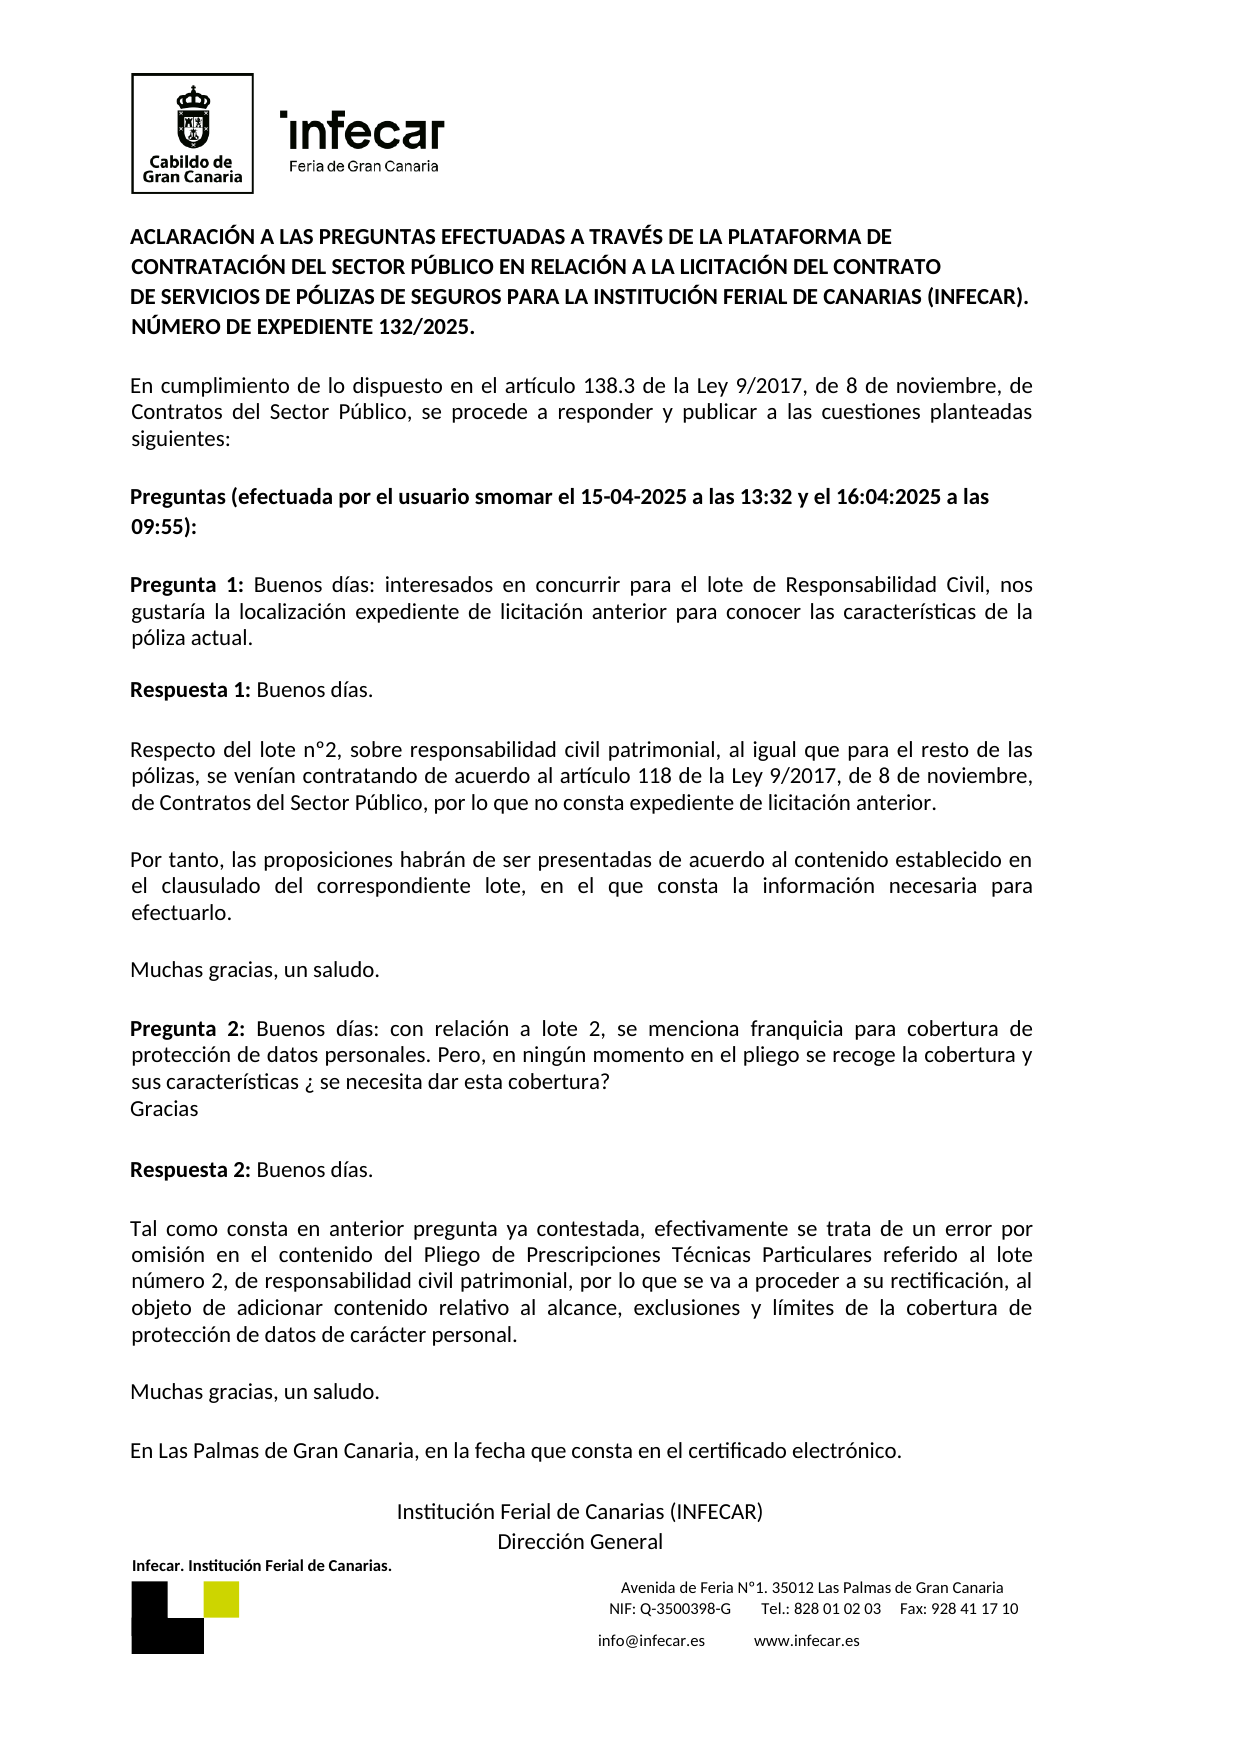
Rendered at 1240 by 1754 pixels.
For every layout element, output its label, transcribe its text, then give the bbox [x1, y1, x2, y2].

text Respuesta 2: Buenos días. [130, 1155, 1035, 1183]
text En cumplimiento de lo dispuesto en el artículo 138.3 de la Ley 9/2017, de 8 de noviembre, de Contratos del Sector Público, se procede a responder y publicar a las cuestiones planteadas siguientes: [130, 372, 1035, 452]
text DE SERVICIOS DE PÓLIZAS DE SEGUROS PARA LA INSTITUCIÓN FERIAL DE CANARIAS (INFECAR). NÚMERO DE EXPEDIENTE 132/2025. [130, 282, 1035, 340]
text Preguntas (efectuada por el usuario smomar el 15-04-2025 a las 13:32 y el 16:04:2025 a las 09:55): [130, 482, 1035, 540]
text ACLARACIÓN A LAS PREGUNTAS EFECTUADAS A TRAVÉS DE LA PLATAFORMA DE CONTRATACIÓN DEL SECTOR PÚBLICO EN RELACIÓN A LA LICITACIÓN DEL CONTRATO [130, 222, 1035, 280]
text En Las Palmas de Gran Canaria, en la fecha que consta en el certificado electrónico. [130, 1437, 1035, 1464]
text Gracias [130, 1096, 1035, 1122]
text Tal como consta en anterior pregunta ya contestada, efectivamente se trata de un error por omisión en el contenido del Pliego de Prescripciones Técnicas Particulares referido al lote número 2, de responsabilidad civil patrimonial, por lo que se va a proceder a su rectificación, al objeto de adicionar contenido relativo al alcance, exclusiones y límites de la cobertura de protección de datos de carácter personal. [130, 1215, 1035, 1348]
text Por tanto, las proposiciones habrán de ser presentadas de acuerdo al contenido establecido en el clausulado del correspondiente lote, en el que consta la información necesaria para efectuarlo. [130, 846, 1035, 926]
text Pregunta 2: Buenos días: con relación a lote 2, se menciona franquicia para cobertura de protección de datos personales. Pero, en ningún momento en el pliego se recoge la cobertura y sus características ¿ se necesita dar esta cobertura? [130, 1015, 1035, 1095]
text Respuesta 1: Buenos días. [130, 677, 1035, 703]
text Respecto del lote nº2, sobre responsabilidad civil patrimonial, al igual que para el resto de las pólizas, se venían contratando de acuerdo al artículo 118 de la Ley 9/2017, de 8 de noviembre, de Contratos del Sector Público, por lo que no consta expediente de licitación anterior. [130, 736, 1035, 816]
text Dirección General [132, 1527, 1034, 1555]
text Pregunta 1: Buenos días: interesados en concurrir para el lote de Responsabilidad Civil, nos gustaría la localización expediente de licitación anterior para conocer las características de la póliza actual. [130, 572, 1035, 652]
text Muchas gracias, un saludo. [130, 956, 1035, 983]
text Institución Ferial de Canarias (INFECAR) [132, 1497, 1034, 1525]
text Muchas gracias, un saludo. [130, 1378, 1035, 1404]
